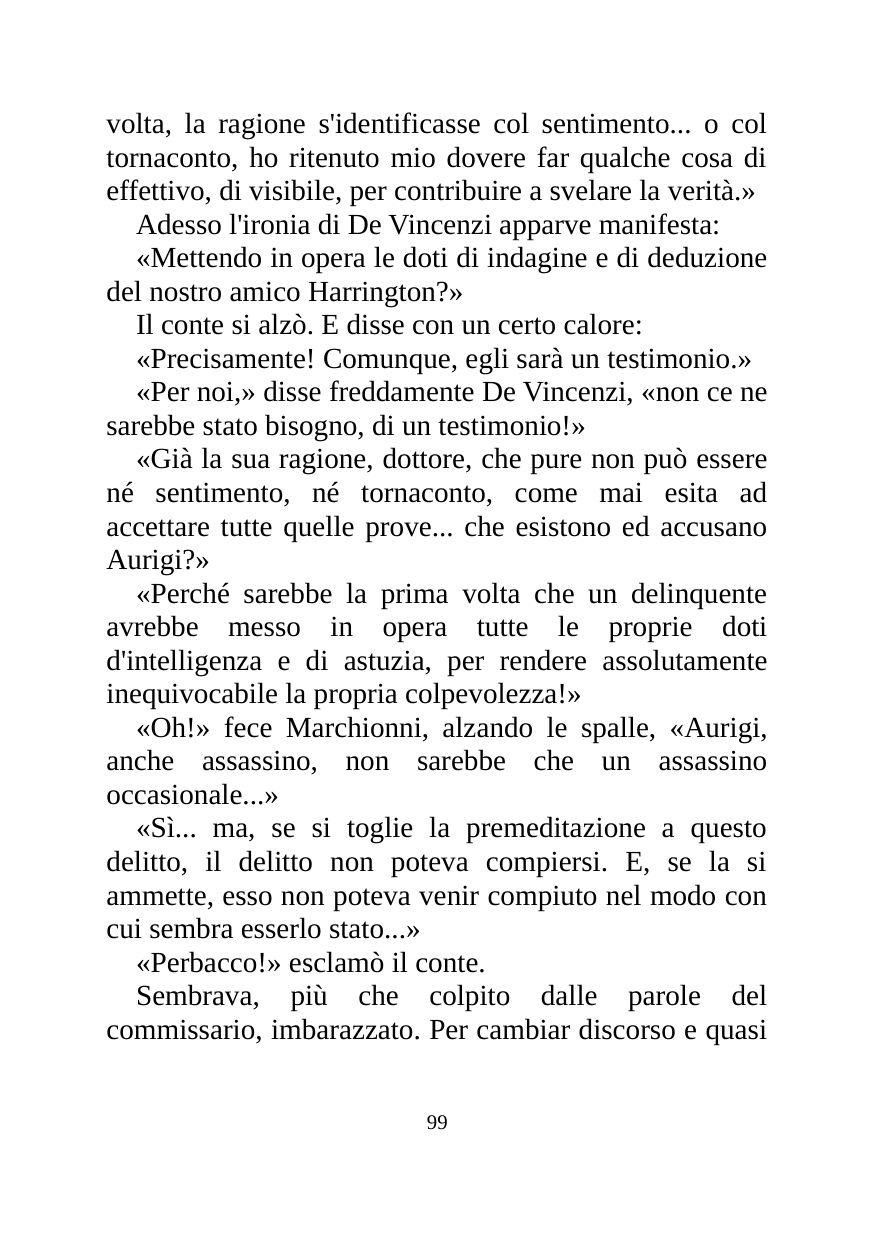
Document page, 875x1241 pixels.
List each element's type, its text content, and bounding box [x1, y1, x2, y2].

text «Sì... ma, se si toglie la premeditazione a questo delitto, il delitto non poteva compiersi. E, se la si ammette, esso non poteva venir compiuto nel modo con cui sembra esserlo stato...» [106, 811, 768, 945]
text «Per noi,» disse freddamente De Vincenzi, «non ce ne sarebbe stato bisogno, di un testimonio!» [106, 374, 768, 442]
text volta, la ragione s'identificasse col sentimento... o col tornaconto, ho ritenuto mio dovere far qualche cosa di effettivo, di visibile, per contribuire a svelare la verità.» [106, 106, 768, 207]
text Sembrava, più che colpito dalle parole del commissario, imbarazzato. Per cambiar discorso e quasi [106, 978, 768, 1045]
text «Mettendo in opera le doti di indagine e di deduzione del nostro amico Harrington?» [106, 240, 768, 307]
text «Già la sua ragione, dottore, che pure non può essere né sentimento, né tornaconto, come mai esita ad accettare tutte quelle prove... che esistono ed accusano Aurigi?» [106, 442, 768, 576]
text «Perché sarebbe la prima volta che un delinquente avrebbe messo in opera tutte le proprie doti d'intelligenza e di astuzia, per rendere assolutamente inequivocabile la propria colpevolezza!» [106, 576, 768, 710]
text «Precisamente! Comunque, egli sarà un testimonio.» [106, 341, 768, 374]
text «Perbacco!» esclamò il conte. [106, 945, 768, 978]
text Adesso l'ironia di De Vincenzi apparve manifesta: [106, 207, 768, 240]
text Il conte si alzò. E disse con un certo calore: [106, 307, 768, 341]
text «Oh!» fece Marchionni, alzando le spalle, «Aurigi, anche assassino, non sarebbe che un assassino occasionale...» [106, 710, 768, 811]
